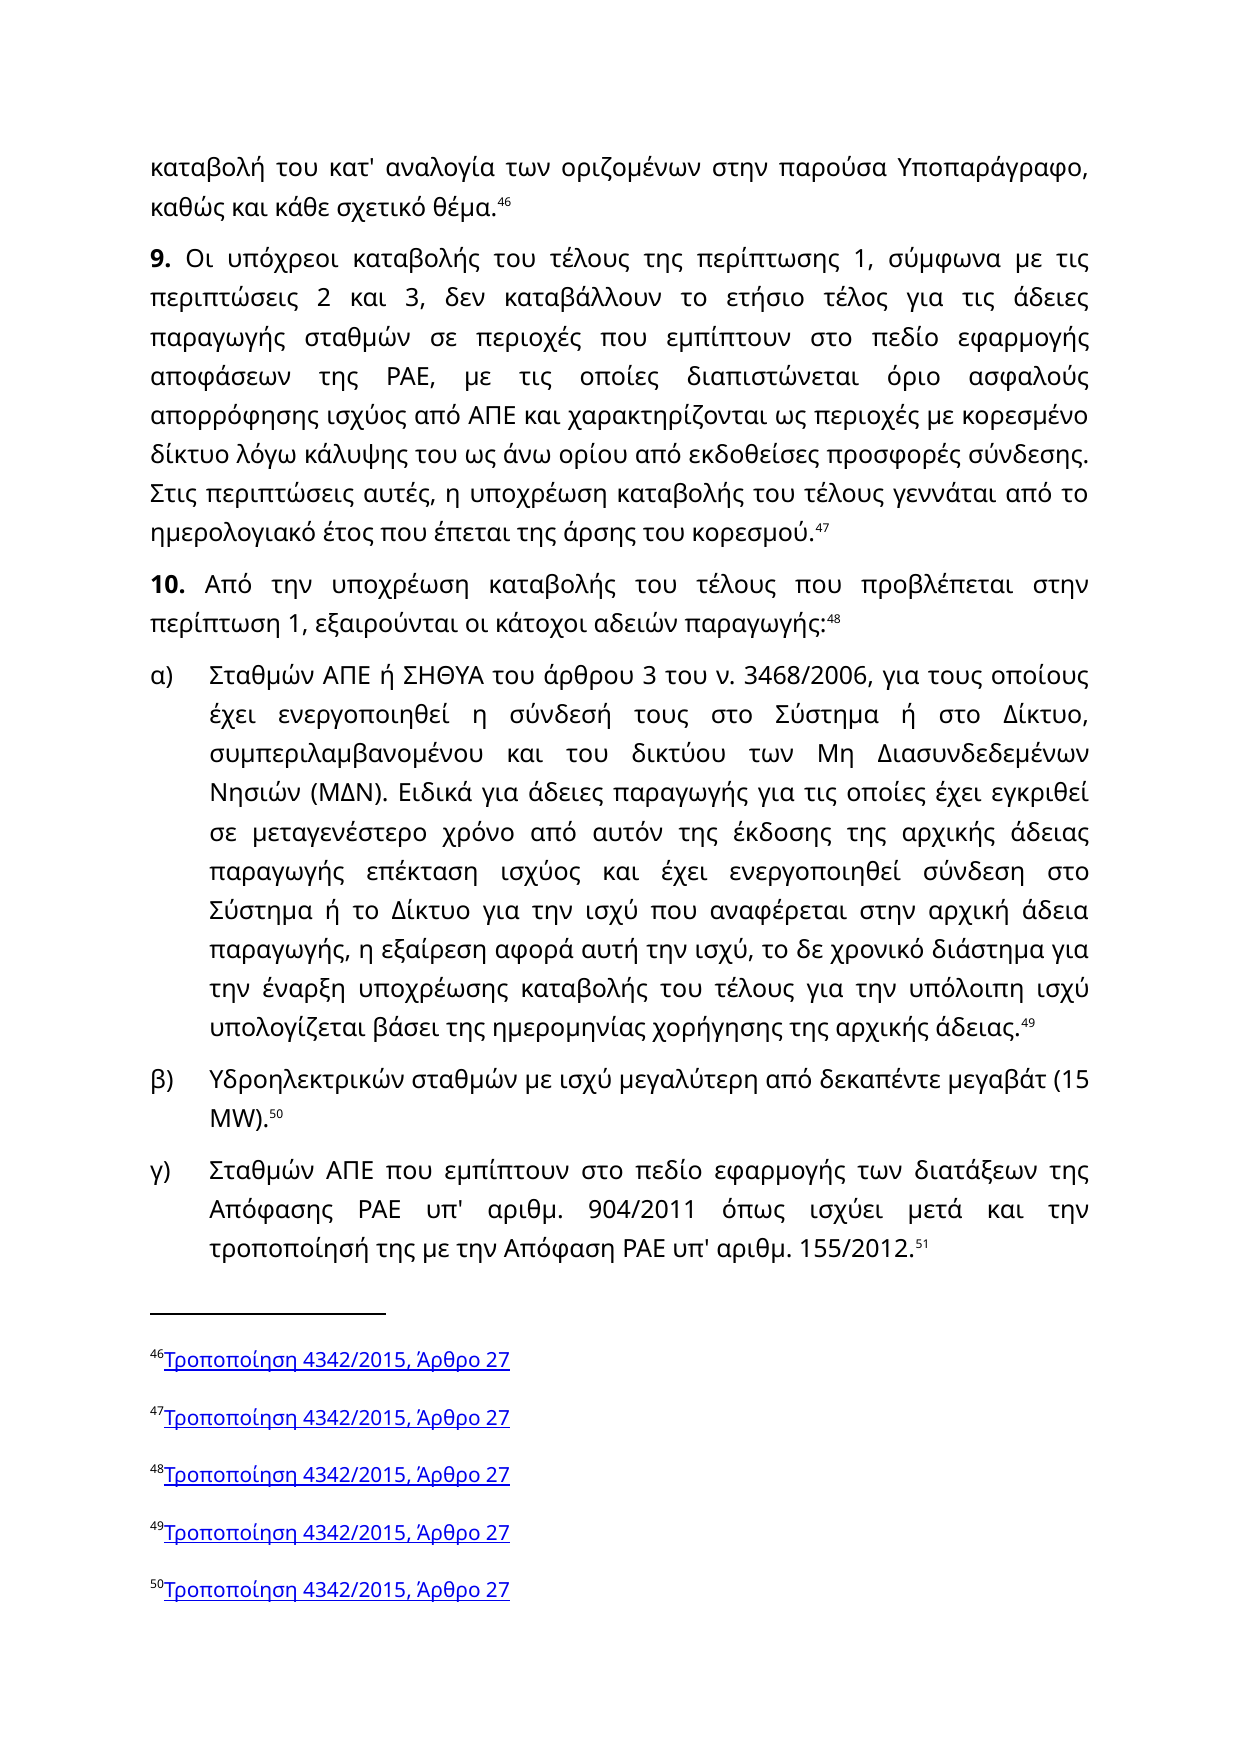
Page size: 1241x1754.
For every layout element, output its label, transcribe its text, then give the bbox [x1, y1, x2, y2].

text Τροποποίηση 4342/2015, Άρθρο 27 [150, 1403, 1090, 1431]
list α) Σταθμών ΑΠΕ ή ΣΗΘΥΑ του άρθρου 3 του ν. 3468/2006, για τους οποίους έχει ενεργοποιηθεί η σύνδεσή τους στο Σύστημα ή στο Δίκτυο, συμπεριλαμβανομένου και του δικτύου των Μη Διασυνδεδεμένων Νησιών (ΜΔΝ). Ειδικά για άδειες παραγωγής για τις οποίες έχει εγκριθεί σε μεταγενέστερο χρόνο από αυτόν της έκδοσης της αρχικής άδειας παραγωγής επέκταση ισχύος και έχει ενεργοποιηθεί σύνδεση στο Σύστημα ή το Δίκτυο για την ισχύ που αναφέρεται στην αρχική άδεια παραγωγής, η εξαίρεση αφορά αυτή την ισχύ, το δε χρονικό διάστημα για την έναρξη υποχρέωσης καταβολής του τέλους για την υπόλοιπη ισχύ υπολογίζεται βάσει της ημερομηνίας χορήγησης της αρχικής άδειας. [150, 657, 1090, 1044]
text Τροποποίηση 4342/2015, Άρθρο 27 [150, 1576, 1090, 1604]
text Τροποποίηση 4342/2015, Άρθρο 27 [150, 1345, 1090, 1373]
text καταβολή του κατ' αναλογία των οριζομένων στην παρούσα Υποπαράγραφο, καθώς και κάθε σχετικό θέμα. [150, 150, 1090, 223]
list β) Υδροηλεκτρικών σταθμών με ισχύ μεγαλύτερη από δεκαπέντε μεγαβάτ (15 MW). [150, 1062, 1090, 1135]
text Τροποποίηση 4342/2015, Άρθρο 27 [150, 1460, 1090, 1489]
text 9. Οι υπόχρεοι καταβολής του τέλους της περίπτωσης 1, σύμφωνα με τις περιπτώσεις 2 και 3, δεν καταβάλλουν το ετήσιο τέλος για τις άδειες παραγωγής σταθμών σε περιοχές που εμπίπτουν στο πεδίο εφαρμογής αποφάσεων της ΡΑΕ, με τις οποίες διαπιστώνεται όριο ασφαλούς απορρόφησης ισχύος από ΑΠΕ και χαρακτηρίζονται ως περιοχές με κορεσμένο δίκτυο λόγω κάλυψης του ως άνω ορίου από εκδοθείσες προσφορές σύνδεσης. Στις περιπτώσεις αυτές, η υποχρέωση καταβολής του τέλους γεννάται από το ημερολογιακό έτος που έπεται της άρσης του κορεσμού. [150, 241, 1090, 549]
list γ) Σταθμών ΑΠΕ που εμπίπτουν στο πεδίο εφαρμογής των διατάξεων της Απόφασης ΡΑΕ υπ' αριθμ. 904/2011 όπως ισχύει μετά και την τροποποίησή της με την Απόφαση ΡΑΕ υπ' αριθμ. 155/2012. [150, 1152, 1090, 1265]
text Τροποποίηση 4342/2015, Άρθρο 27 [150, 1518, 1090, 1546]
text 10. Από την υποχρέωση καταβολής του τέλους που προβλέπεται στην περίπτωση 1, εξαιρούνται οι κάτοχοι αδειών παραγωγής: [150, 567, 1090, 640]
